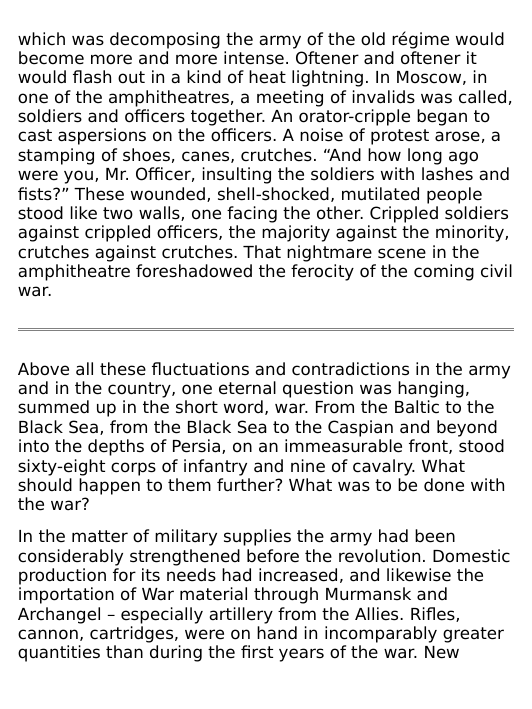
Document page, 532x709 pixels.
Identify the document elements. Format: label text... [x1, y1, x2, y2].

text which was decomposing the army of the old régime would become more and more intense. Oftener and oftener it would flash out in a kind of heat lightning. In Moscow, in one of the amphitheatres, a meeting of invalids was called, soldiers and officers together. An orator-cripple began to cast aspersions on the officers. A noise of protest arose, a stamping of shoes, canes, crutches. “And how long ago were you, Mr. Officer, insulting the soldiers with lashes and fists?” These wounded, shell-shocked, mutilated people stood like two walls, one facing the other. Crippled soldiers against crippled officers, the majority against the minority, crutches against crutches. That nightmare scene in the amphitheatre foreshadowed the ferocity of the coming civil war. [18, 29, 514, 301]
text Above all these fluctuations and contradictions in the army and in the country, one eternal question was hanging, summed up in the short word, war. From the Baltic to the Black Sea, from the Black Sea to the Caspian and beyond into the depths of Persia, on an immeasurable front, stood sixty-eight corps of infantry and nine of cavalry. What should happen to them further? What was to be done with the war? [18, 359, 514, 514]
text In the matter of military supplies the army had been considerably strengthened before the revolution. Domestic production for its needs had increased, and likewise the importation of War material through Murmansk and Archangel – especially artillery from the Allies. Rifles, cannon, cartridges, were on hand in incomparably greater quantities than during the first years of the war. New [18, 527, 514, 663]
